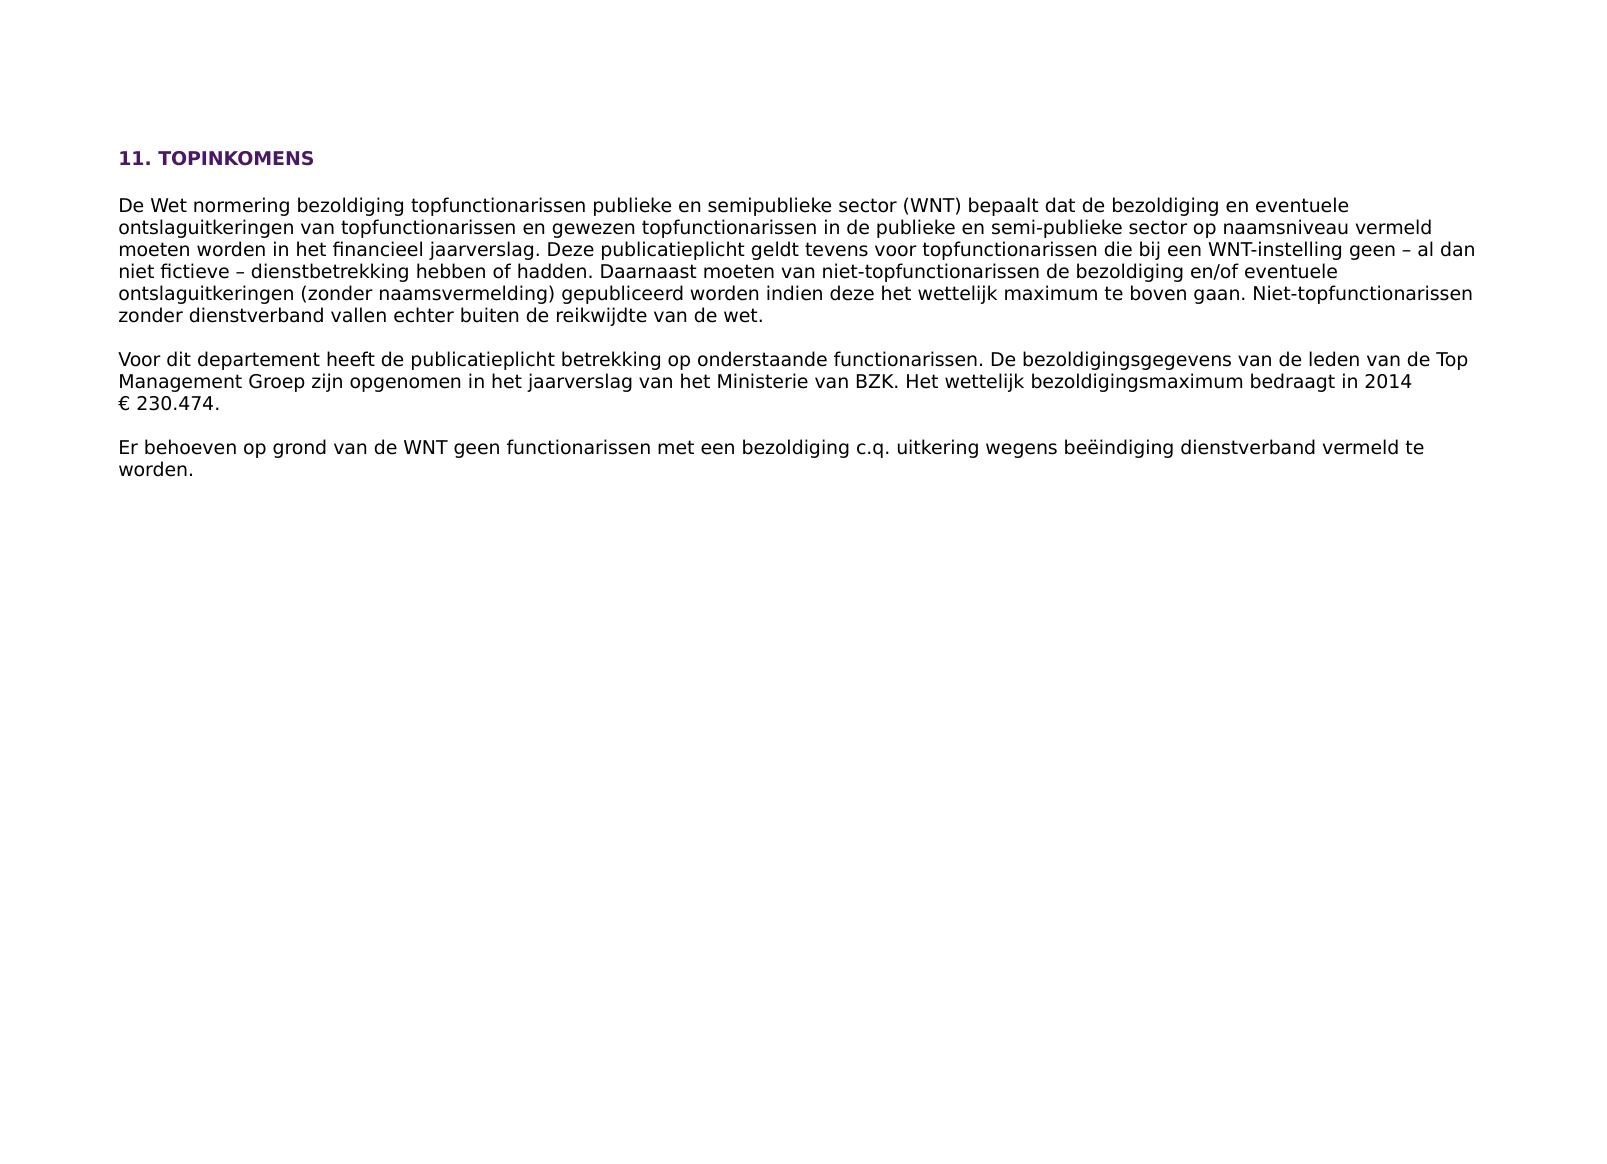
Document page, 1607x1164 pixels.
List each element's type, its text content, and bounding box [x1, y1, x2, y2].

text De Wet normering bezoldiging topfunctionarissen publieke en semipublieke sector (WNT) bepaalt dat de bezoldiging en eventuele ontslaguitkeringen van topfunctionarissen en gewezen topfunctionarissen in de publieke en semi-publieke sector op naamsniveau vermeld moeten worden in het financieel jaarverslag. Deze publicatieplicht geldt tevens voor topfunctionarissen die bij een WNT-instelling geen – al dan niet fictieve – dienstbetrekking hebben of hadden. Daarnaast moeten van niet-topfunctionarissen de bezoldiging en/of eventuele ontslaguitkeringen (zonder naamsvermelding) gepubliceerd worden indien deze het wettelijk maximum te boven gaan. Niet-topfunctionarissen zonder dienstverband vallen echter buiten de reikwijdte van de wet. [118, 195, 1488, 327]
text Voor dit departement heeft de publicatieplicht betrekking op onderstaande functionarissen. De bezoldigingsgegevens van de leden van de Top Management Groep zijn opgenomen in het jaarverslag van het Ministerie van BZK. Het wettelijk bezoldigingsmaximum bedraagt in 2014 € 230.474. [118, 349, 1488, 415]
subtitle 11. TOPINKOMENS [118, 148, 1488, 170]
text Er behoeven op grond van de WNT geen functionarissen met een bezoldiging c.q. uitkering wegens beëindiging dienstverband vermeld te worden. [118, 437, 1488, 481]
